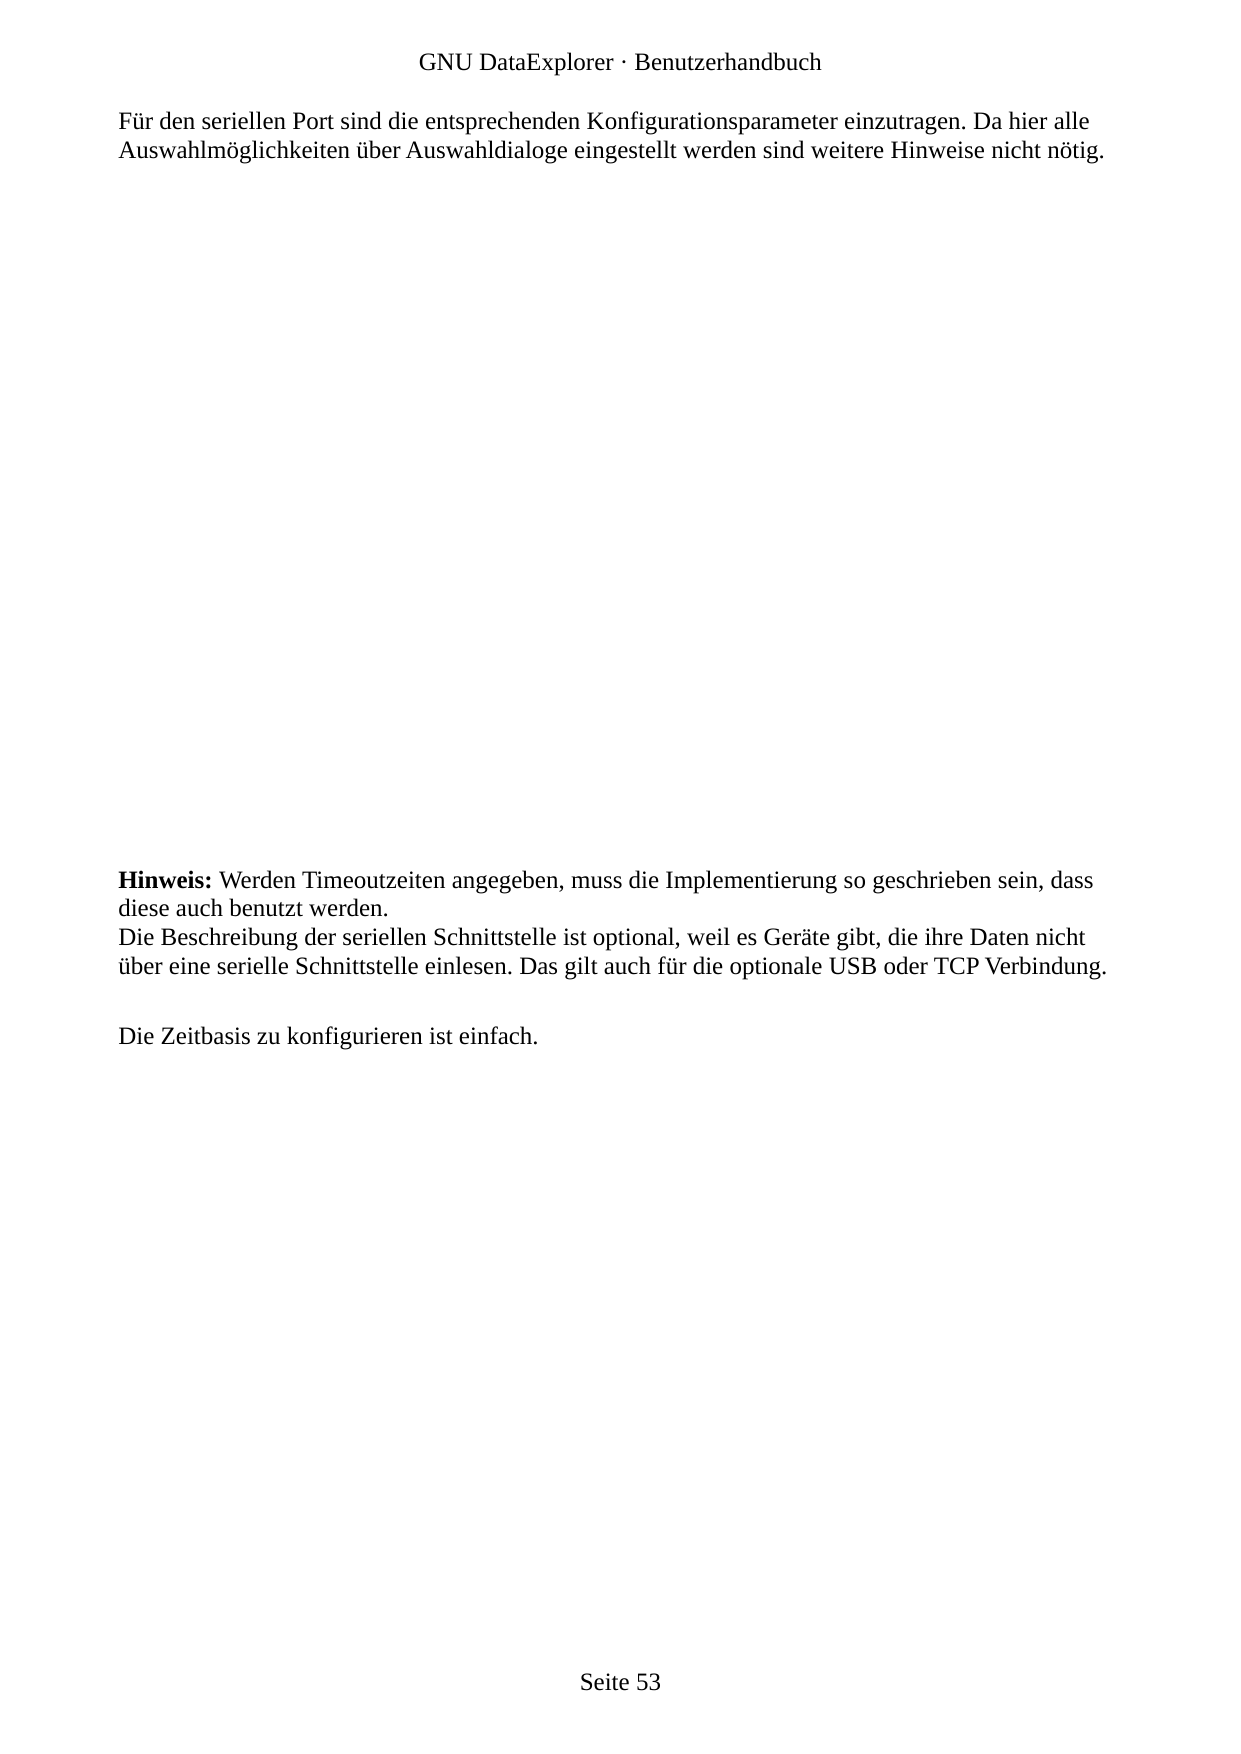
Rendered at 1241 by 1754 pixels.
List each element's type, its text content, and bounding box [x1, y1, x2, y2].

text Hinweis: Werden Timeoutzeiten angegeben, muss die Implementierung so geschrieben sein, dass diese auch benutzt werden. Die Beschreibung der seriellen Schnittstelle ist optional, weil es Geräte gibt, die ihre Daten nicht über eine serielle Schnittstelle einlesen. Das gilt auch für die optionale USB oder TCP Verbindung. [118, 865, 1122, 980]
text Die Zeitbasis zu konfigurieren ist einfach. [118, 992, 1122, 1050]
text Für den seriellen Port sind die entsprechenden Konfigurationsparameter einzutragen. Da hier alle Auswahlmöglichkeiten über Auswahldialoge eingestellt werden sind weitere Hinweise nicht nötig. [118, 106, 1122, 164]
